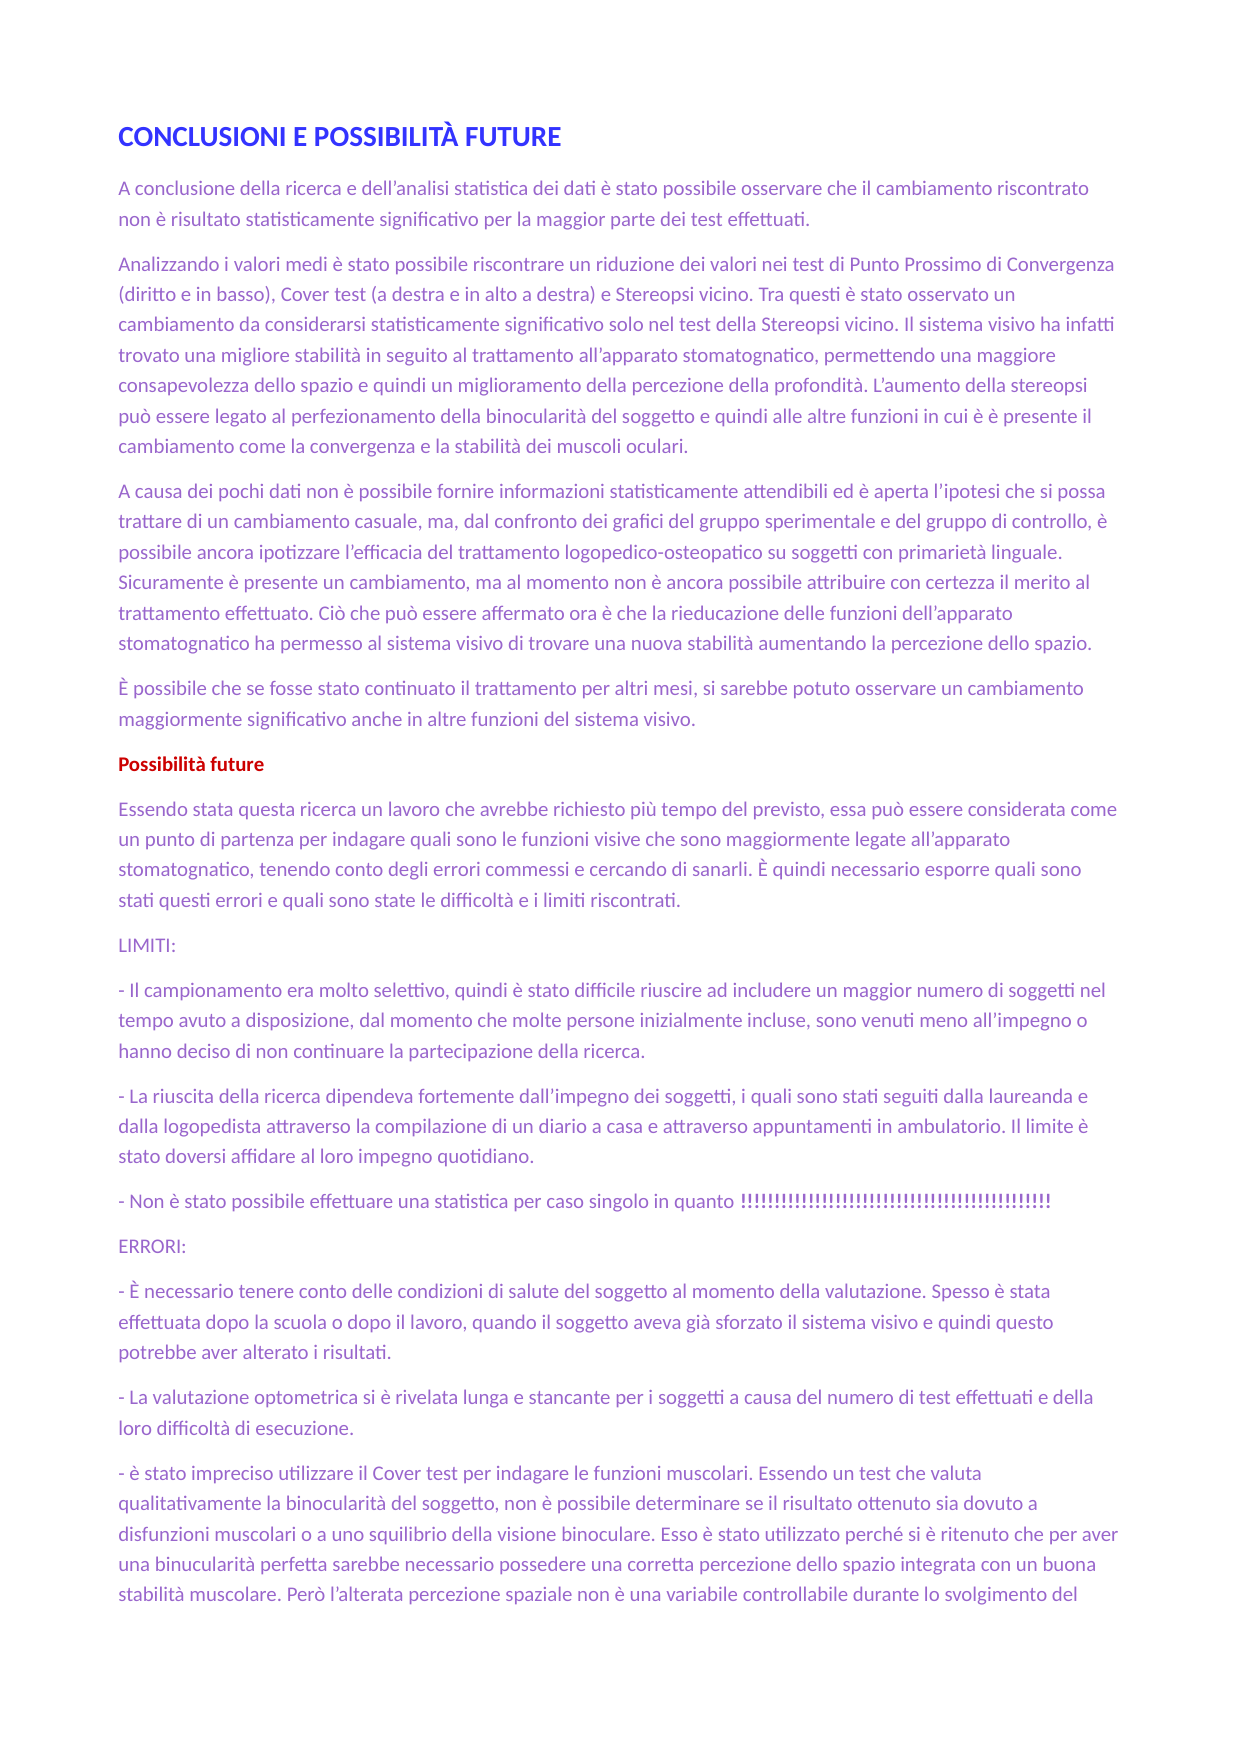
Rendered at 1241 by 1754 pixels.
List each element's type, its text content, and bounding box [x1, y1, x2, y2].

text - è stato impreciso utilizzare il Cover test per indagare le funzioni muscolari. Essendo un test che valuta qualitativamente la binocularità del soggetto, non è possibile determinare se il risultato ottenuto sia dovuto a disfunzioni muscolari o a uno squilibrio della visione binoculare. Esso è stato utilizzato perché si è ritenuto che per aver una binucularità perfetta sarebbe necessario possedere una corretta percezione dello spazio integrata con un buona stabilità muscolare. Però l’alterata percezione spaziale non è una variabile controllabile durante lo svolgimento del [118, 1460, 1122, 1607]
text CONCLUSIONI E POSSIBILITÀ FUTURE [118, 118, 1122, 154]
text È possibile che se fosse stato continuato il trattamento per altri mesi, si sarebbe potuto osservare un cambiamento maggiormente significativo anche in altre funzioni del sistema visivo. [118, 675, 1122, 731]
text - La valutazione optometrica si è rivelata lunga e stancante per i soggetti a causa del numero di test effettuati e della loro difficoltà di esecuzione. [118, 1384, 1122, 1440]
text ERRORI: [118, 1234, 1122, 1259]
text - Non è stato possibile effettuare una statistica per caso singolo in quanto !!!!!!!!!!!!!!!!!!!!!!!!!!!!!!!!!!!!!!!!!!!!!! [118, 1189, 1122, 1214]
text Analizzando i valori medi è stato possibile riscontrare un riduzione dei valori nei test di Punto Prossimo di Convergenza (diritto e in basso), Cover test (a destra e in alto a destra) e Stereopsi vicino. Tra questi è stato osservato un cambiamento da considerarsi statisticamente significativo solo nel test della Stereopsi vicino. Il sistema visivo ha infatti trovato una migliore stabilità in seguito al trattamento all’apparato stomatognatico, permettendo una maggiore consapevolezza dello spazio e quindi un miglioramento della percezione della profondità. L’aumento della stereopsi può essere legato al perfezionamento della binocularità del soggetto e quindi alle altre funzioni in cui è è presente il cambiamento come la convergenza e la stabilità dei muscoli oculari. [118, 251, 1122, 459]
text - La riuscita della ricerca dipendeva fortemente dall’impegno dei soggetti, i quali sono stati seguiti dalla laureanda e dalla logopedista attraverso la compilazione di un diario a casa e attraverso appuntamenti in ambulatorio. Il limite è stato doversi affidare al loro impegno quotidiano. [118, 1083, 1122, 1169]
text - Il campionamento era molto selettivo, quindi è stato difficile riuscire ad includere un maggior numero di soggetti nel tempo avuto a disposizione, dal momento che molte persone inizialmente incluse, sono venuti meno all’impegno o hanno deciso di non continuare la partecipazione della ricerca. [118, 977, 1122, 1063]
text A conclusione della ricerca e dell’analisi statistica dei dati è stato possibile osservare che il cambiamento riscontrato non è risultato statisticamente significativo per la maggior parte dei test effettuati. [118, 175, 1122, 231]
text A causa dei pochi dati non è possibile fornire informazioni statisticamente attendibili ed è aperta l’ipotesi che si possa trattare di un cambiamento casuale, ma, dal confronto dei grafici del gruppo sperimentale e del gruppo di controllo, è possibile ancora ipotizzare l’efficacia del trattamento logopedico-osteopatico su soggetti con primarietà linguale. Sicuramente è presente un cambiamento, ma al momento non è ancora possibile attribuire con certezza il merito al trattamento effettuato. Ciò che può essere affermato ora è che la rieducazione delle funzioni dell’apparato stomatognatico ha permesso al sistema visivo di trovare una nuova stabilità aumentando la percezione dello spazio. [118, 478, 1122, 656]
text - È necessario tenere conto delle condizioni di salute del soggetto al momento della valutazione. Spesso è stata effettuata dopo la scuola o dopo il lavoro, quando il soggetto aveva già sforzato il sistema visivo e quindi questo potrebbe aver alterato i risultati. [118, 1279, 1122, 1365]
text Possibilità future [118, 751, 1122, 776]
text LIMITI: [118, 932, 1122, 957]
text Essendo stata questa ricerca un lavoro che avrebbe richiesto più tempo del previsto, essa può essere considerata come un punto di partenza per indagare quali sono le funzioni visive che sono maggiormente legate all’apparato stomatognatico, tenendo conto degli errori commessi e cercando di sanarli. È quindi necessario esporre quali sono stati questi errori e quali sono state le difficoltà e i limiti riscontrati. [118, 796, 1122, 912]
